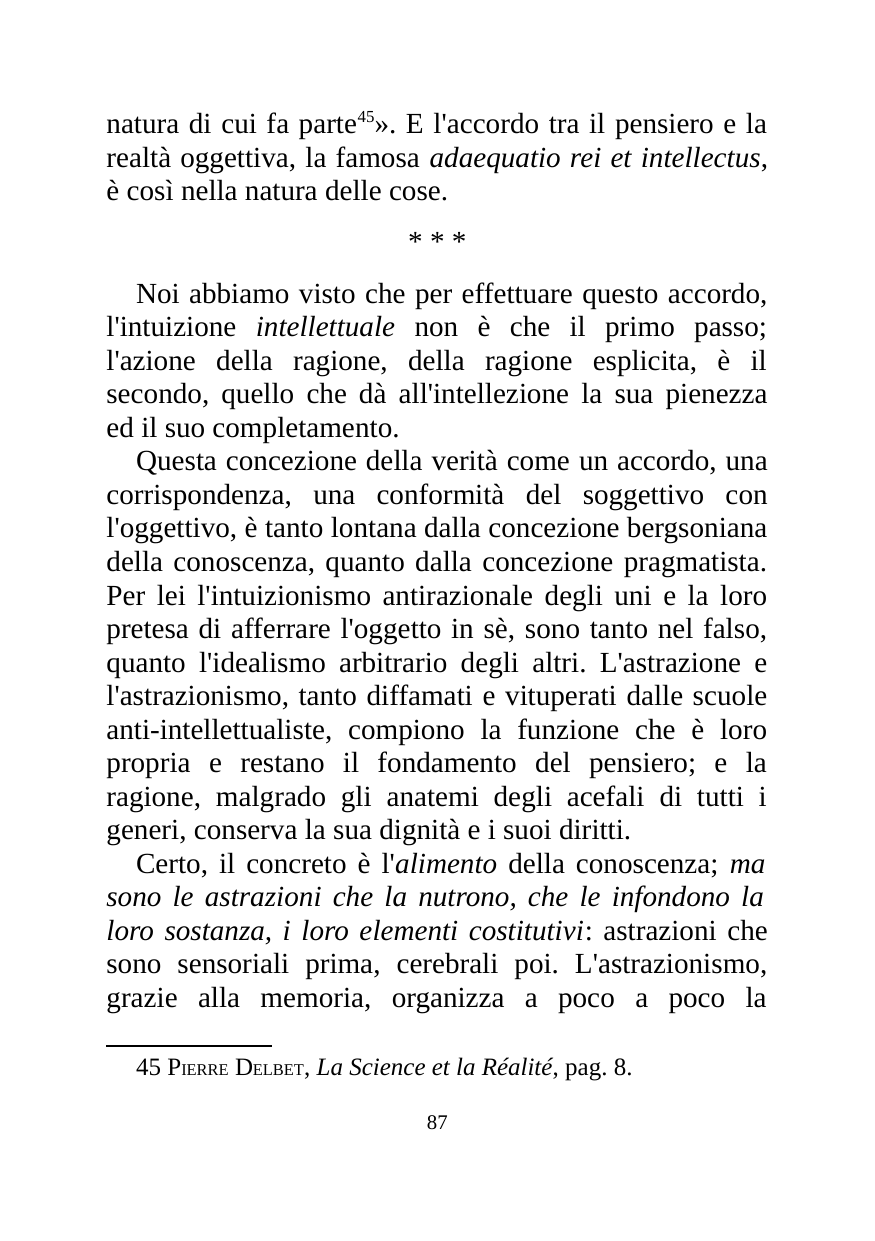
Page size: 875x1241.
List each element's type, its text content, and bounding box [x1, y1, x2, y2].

text Pierre Delbet, La Science et la Réalité, pag. 8. [106, 1052, 768, 1080]
text Certo, il concreto è l'alimento della conoscenza; ma sono le astrazioni che la nutrono, che le infondono la loro sostanza, i loro elementi costitutivi: astrazioni che sono sensoriali prima, cerebrali poi. L'astrazionismo, grazie alla memoria, organizza a poco a poco la [106, 846, 768, 1014]
text * * * [106, 224, 768, 258]
text Questa concezione della verità come un accordo, una corrispondenza, una conformità del soggettivo con l'oggettivo, è tanto lontana dalla concezione bergsoniana della conoscenza, quanto dalla concezione pragmatista. Per lei l'intuizionismo antirazionale degli uni e la loro pretesa di afferrare l'oggetto in sè, sono tanto nel falso, quanto l'idealismo arbitrario degli altri. L'astrazione e l'astrazionismo, tanto diffamati e vituperati dalle scuole anti-intellettualiste, compiono la funzione che è loro propria e restano il fondamento del pensiero; e la ragione, malgrado gli anatemi degli acefali di tutti i generi, conserva la sua dignità e i suoi diritti. [106, 443, 768, 846]
text natura di cui fa parte». E l'accordo tra il pensiero e la realtà oggettiva, la famosa adaequatio rei et intellectus, è così nella natura delle cose. [106, 106, 768, 207]
text Noi abbiamo visto che per effettuare questo accordo, l'intuizione intellettuale non è che il primo passo; l'azione della ragione, della ragione esplicita, è il secondo, quello che dà all'intellezione la sua pienezza ed il suo completamento. [106, 276, 768, 443]
